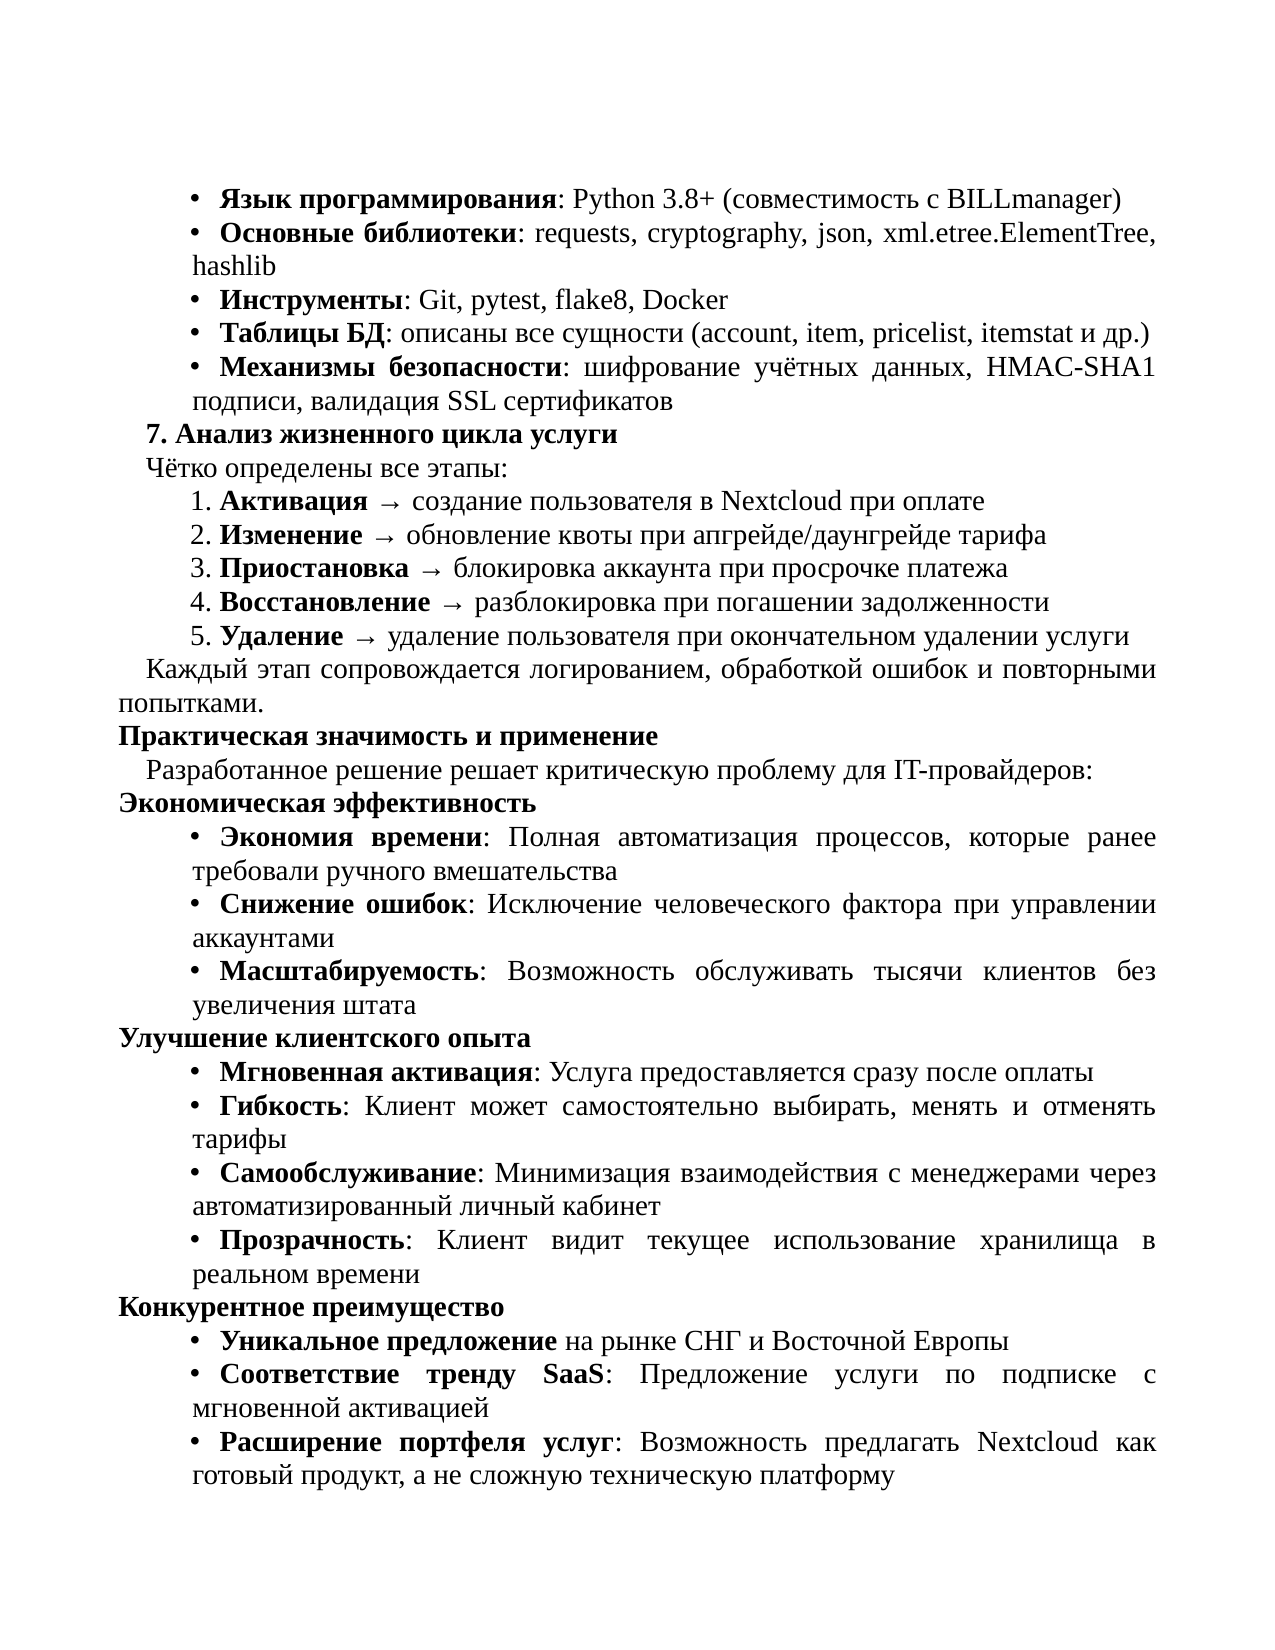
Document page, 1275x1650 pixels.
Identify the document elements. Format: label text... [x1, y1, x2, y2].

list Масштабируемость: Возможность обслуживать тысячи клиентов без увеличения штата [162, 953, 1157, 1021]
text Чётко определены все этапы: [118, 450, 1157, 483]
list Приостановка → блокировка аккаунта при просрочке платежа [162, 551, 1157, 584]
text Разработанное решение решает критическую проблему для IT-провайдеров: [118, 752, 1157, 785]
text Практическая значимость и применение [118, 718, 1157, 752]
list Восстановление → разблокировка при погашении задолженности [162, 584, 1157, 618]
list Прозрачность: Клиент видит текущее использование хранилища в реальном времени [162, 1222, 1157, 1289]
list Соответствие тренду SaaS: Предложение услуги по подписке с мгновенной активацией [162, 1356, 1157, 1424]
text Экономическая эффективность [118, 785, 1157, 819]
list Изменение → обновление квоты при апгрейде/даунгрейде тарифа [162, 517, 1157, 551]
list Гибкость: Клиент может самостоятельно выбирать, менять и отменять тарифы [162, 1088, 1157, 1155]
list Мгновенная активация: Услуга предоставляется сразу после оплаты [162, 1054, 1157, 1088]
list Язык программирования: Python 3.8+ (совместимость с BILLmanager) [162, 181, 1157, 215]
text Конкурентное преимущество [118, 1289, 1157, 1323]
list Механизмы безопасности: шифрование учётных данных, HMAC-SHA1 подписи, валидация SSL сертификатов [162, 349, 1157, 416]
list Удаление → удаление пользователя при окончательном удалении услуги [162, 618, 1157, 651]
text 7. Анализ жизненного цикла услуги [118, 416, 1157, 450]
text Каждый этап сопровождается логированием, обработкой ошибок и повторными попытками. [118, 651, 1157, 718]
list Экономия времени: Полная автоматизация процессов, которые ранее требовали ручного вмешательства [162, 819, 1157, 886]
list Основные библиотеки: requests, cryptography, json, xml.etree.ElementTree, hashlib [162, 215, 1157, 282]
list Инструменты: Git, pytest, flake8, Docker [162, 282, 1157, 316]
list Активация → создание пользователя в Nextcloud при оплате [162, 483, 1157, 517]
list Таблицы БД: описаны все сущности (account, item, pricelist, itemstat и др.) [162, 316, 1157, 349]
text Улучшение клиентского опыта [118, 1021, 1157, 1054]
list Самообслуживание: Минимизация взаимодействия с менеджерами через автоматизированный личный кабинет [162, 1155, 1157, 1222]
list Расширение портфеля услуг: Возможность предлагать Nextcloud как готовый продукт, а не сложную техническую платформу [162, 1424, 1157, 1491]
list Снижение ошибок: Исключение человеческого фактора при управлении аккаунтами [162, 886, 1157, 953]
list Уникальное предложение на рынке СНГ и Восточной Европы [162, 1323, 1157, 1356]
